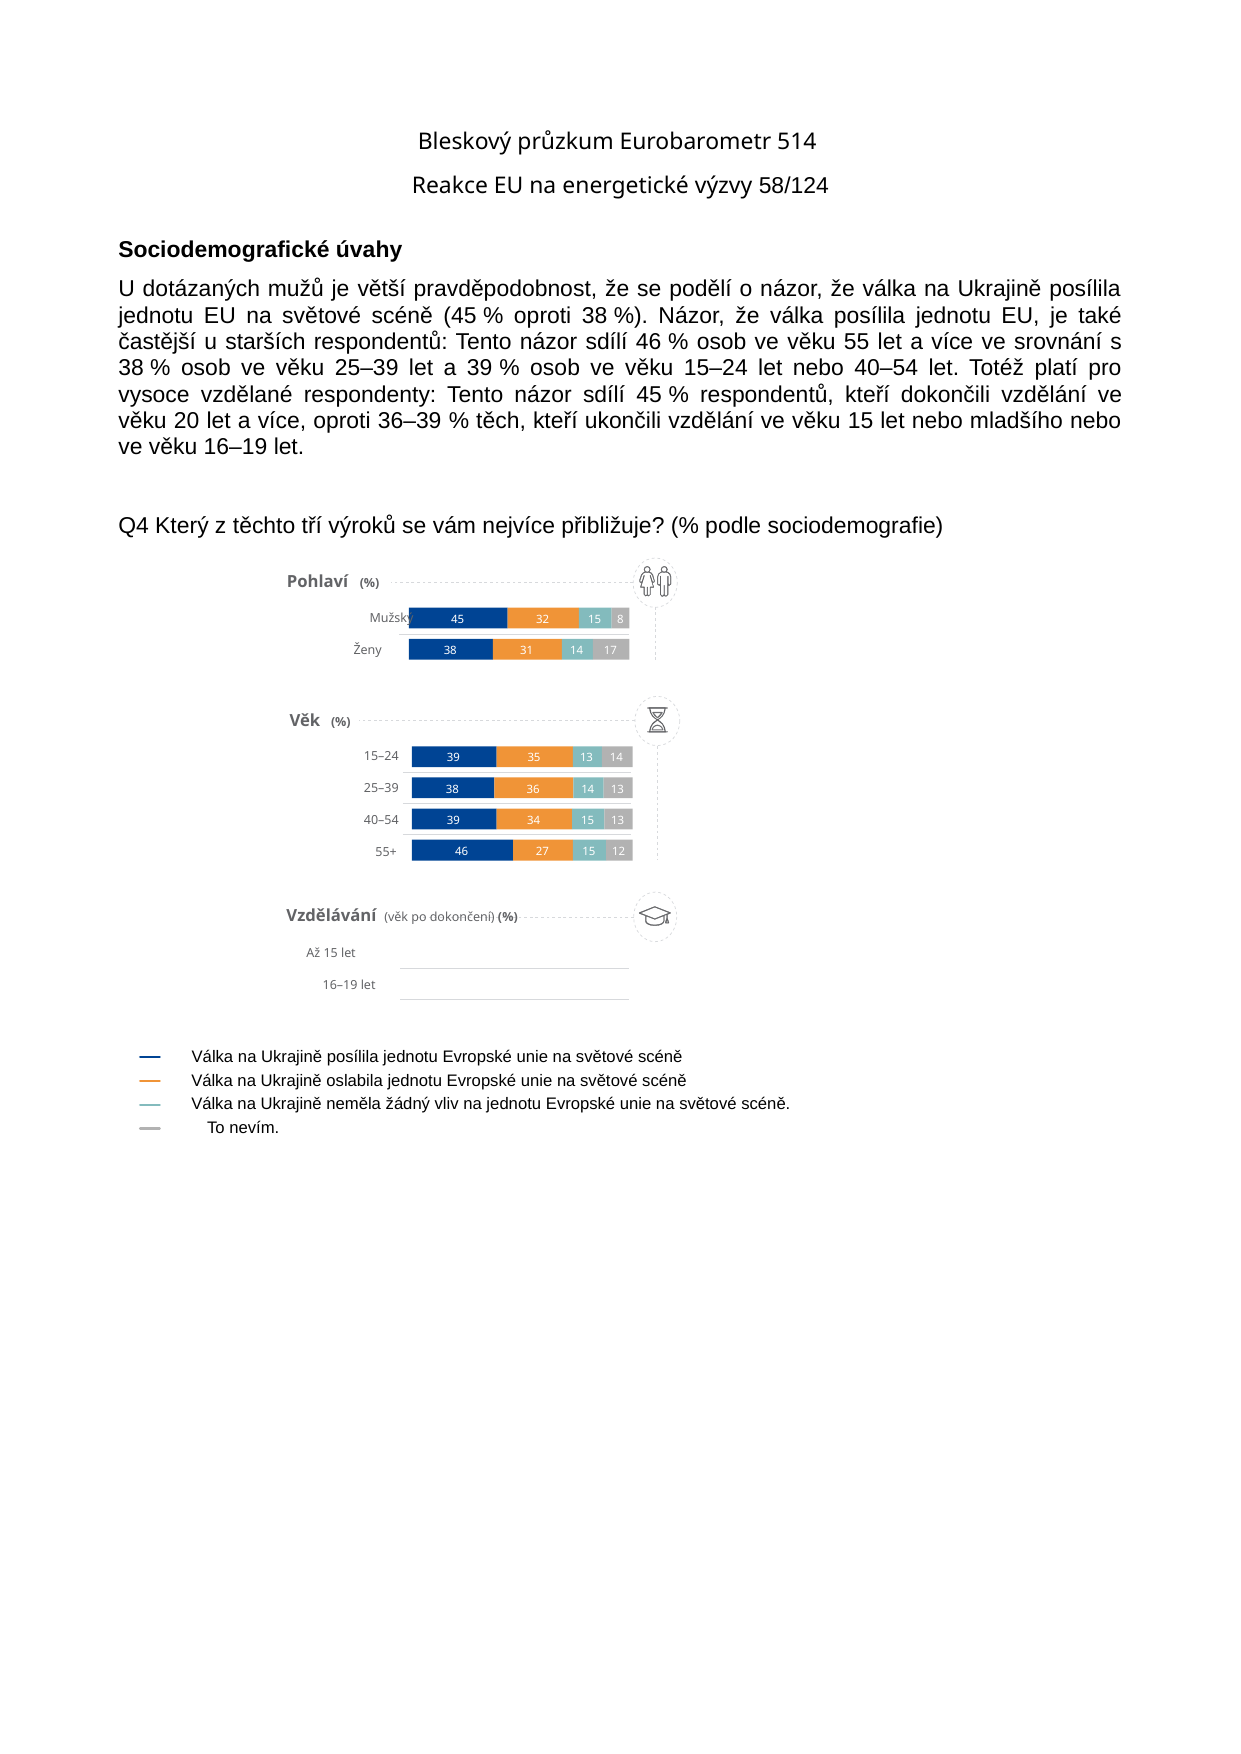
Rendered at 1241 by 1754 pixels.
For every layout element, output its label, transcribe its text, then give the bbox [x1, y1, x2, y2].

text Sociodemografické úvahy [118, 236, 1122, 262]
text U dotázaných mužů je větší pravděpodobnost, že se podělí o názor, že válka na Ukrajině posílila jednotu EU na světové scéně (45 % oproti 38 %). Názor, že válka posílila jednotu EU, je také častější u starších respondentů: Tento názor sdílí 46 % osob ve věku 55 let a více ve srovnání s 38 % osob ve věku 25–39 let a 39 % osob ve věku 15–24 let nebo 40–54 let. Totéž platí pro vysoce vzdělané respondenty: Tento názor sdílí 45 % respondentů, kteří dokončili vzdělání ve věku 20 let a více, oproti 36–39 % těch, kteří ukončili vzdělání ve věku 15 let nebo mladšího nebo ve věku 16–19 let. [118, 275, 1122, 460]
text Q4 Který z těchto tří výroků se vám nejvíce přibližuje? (% podle sociodemografie) [118, 512, 1122, 538]
